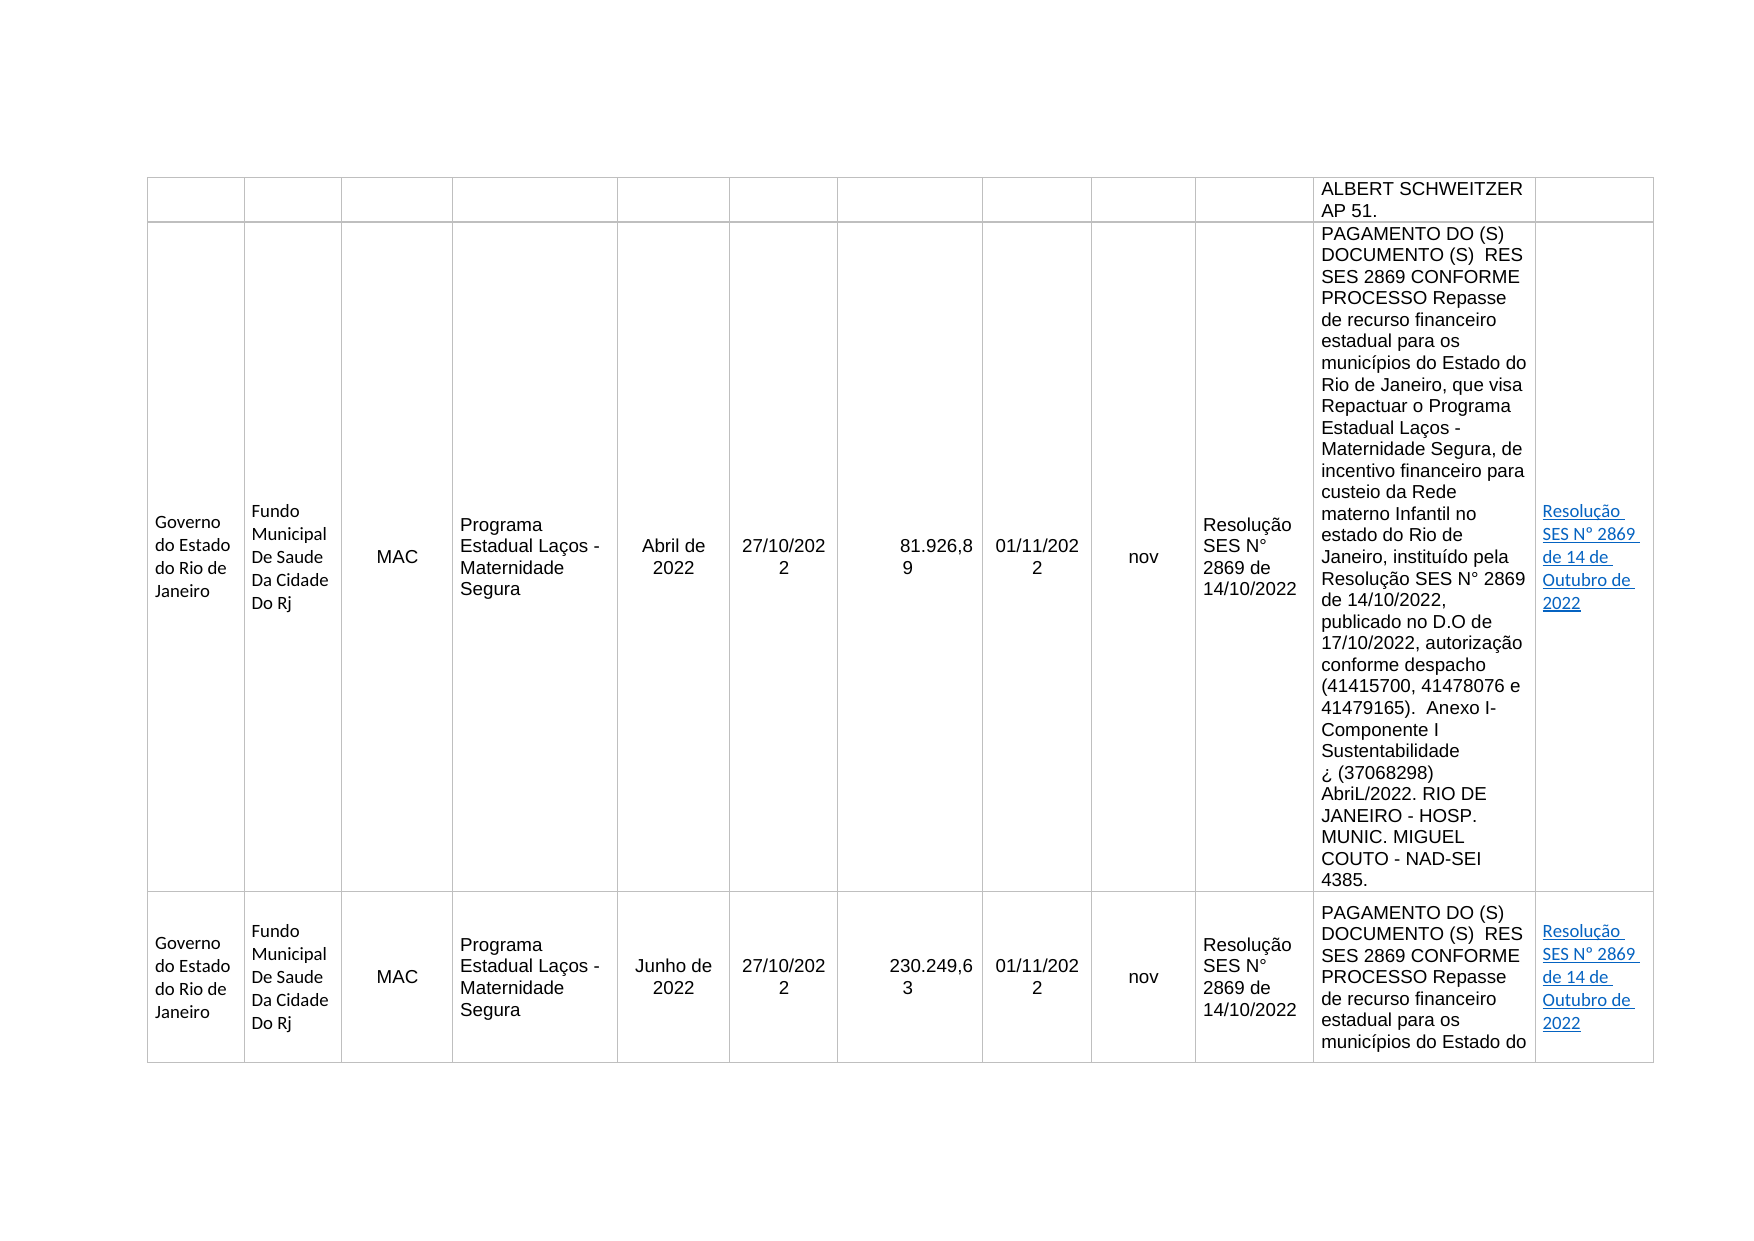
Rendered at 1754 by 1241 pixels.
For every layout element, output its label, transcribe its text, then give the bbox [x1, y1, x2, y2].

table_cell 27/10/2022 [730, 892, 837, 1062]
table_cell [983, 178, 1091, 221]
table_cell [148, 178, 244, 221]
table_cell nov [1092, 892, 1195, 1062]
table_cell PAGAMENTO DO (S) DOCUMENTO (S) RES SES 2869 CONFORME PROCESSO Repasse de recurso financeiro estadual para os municípios do Estado do [1314, 892, 1535, 1062]
table_cell ALBERT SCHWEITZER AP 51. [1314, 178, 1535, 221]
table_cell PAGAMENTO DO (S) DOCUMENTO (S) RES SES 2869 CONFORME PROCESSO Repasse de recurso financeiro estadual para os municípios do Estado do Rio de Janeiro, que visa Repactuar o Programa Estadual Laços - Maternidade Segura, de incentivo financeiro para custeio da Rede materno Infantil no estado do Rio de Janeiro, instituído pela Resolução SES N° 2869 de 14/10/2022, publicado no D.O de 17/10/2022, autorização conforme despacho (41415700, 41478076 e 41479165). Anexo I- Componente I Sustentabilidade ¿ (37068298) AbriL/2022. RIO DE JANEIRO - HOSP. MUNIC. MIGUEL COUTO - NAD-SEI 4385. [1314, 223, 1535, 891]
table_cell MAC [342, 892, 452, 1062]
table_cell Resolução SES N° 2869 de 14/10/2022 [1196, 223, 1313, 891]
table_cell Governo do Estado do Rio de Janeiro [148, 892, 244, 1062]
table_cell [245, 178, 341, 221]
table_cell Fundo Municipal De Saude Da Cidade Do Rj [245, 223, 341, 891]
table_cell [1196, 178, 1313, 221]
table_cell Junho de 2022 [618, 892, 729, 1062]
table_cell 230.249,63 [838, 892, 982, 1062]
table_cell Governo do Estado do Rio de Janeiro [148, 223, 244, 891]
table_cell Programa Estadual Laços - Maternidade Segura [453, 892, 617, 1062]
table_cell 01/11/2022 [983, 892, 1091, 1062]
table_cell 01/11/2022 [983, 223, 1091, 891]
table_cell Fundo Municipal De Saude Da Cidade Do Rj [245, 892, 341, 1062]
table_cell Resolução SES Nº 2869 de 14 de Outubro de 2022 [1536, 892, 1653, 1062]
table_cell [838, 178, 982, 221]
table_cell [730, 178, 837, 221]
table_cell [618, 178, 729, 221]
table_cell [1536, 178, 1653, 221]
table_cell 27/10/2022 [730, 223, 837, 891]
table_cell [453, 178, 617, 221]
table_cell Abril de 2022 [618, 223, 729, 891]
table_cell MAC [342, 223, 452, 891]
table_cell Resolução SES Nº 2869 de 14 de Outubro de 2022 [1536, 223, 1653, 891]
table_cell [1092, 178, 1195, 221]
table_cell 81.926,89 [838, 223, 982, 891]
table_cell Resolução SES N° 2869 de 14/10/2022 [1196, 892, 1313, 1062]
table_cell Programa Estadual Laços - Maternidade Segura [453, 223, 617, 891]
table_cell [342, 178, 452, 221]
table_cell nov [1092, 223, 1195, 891]
